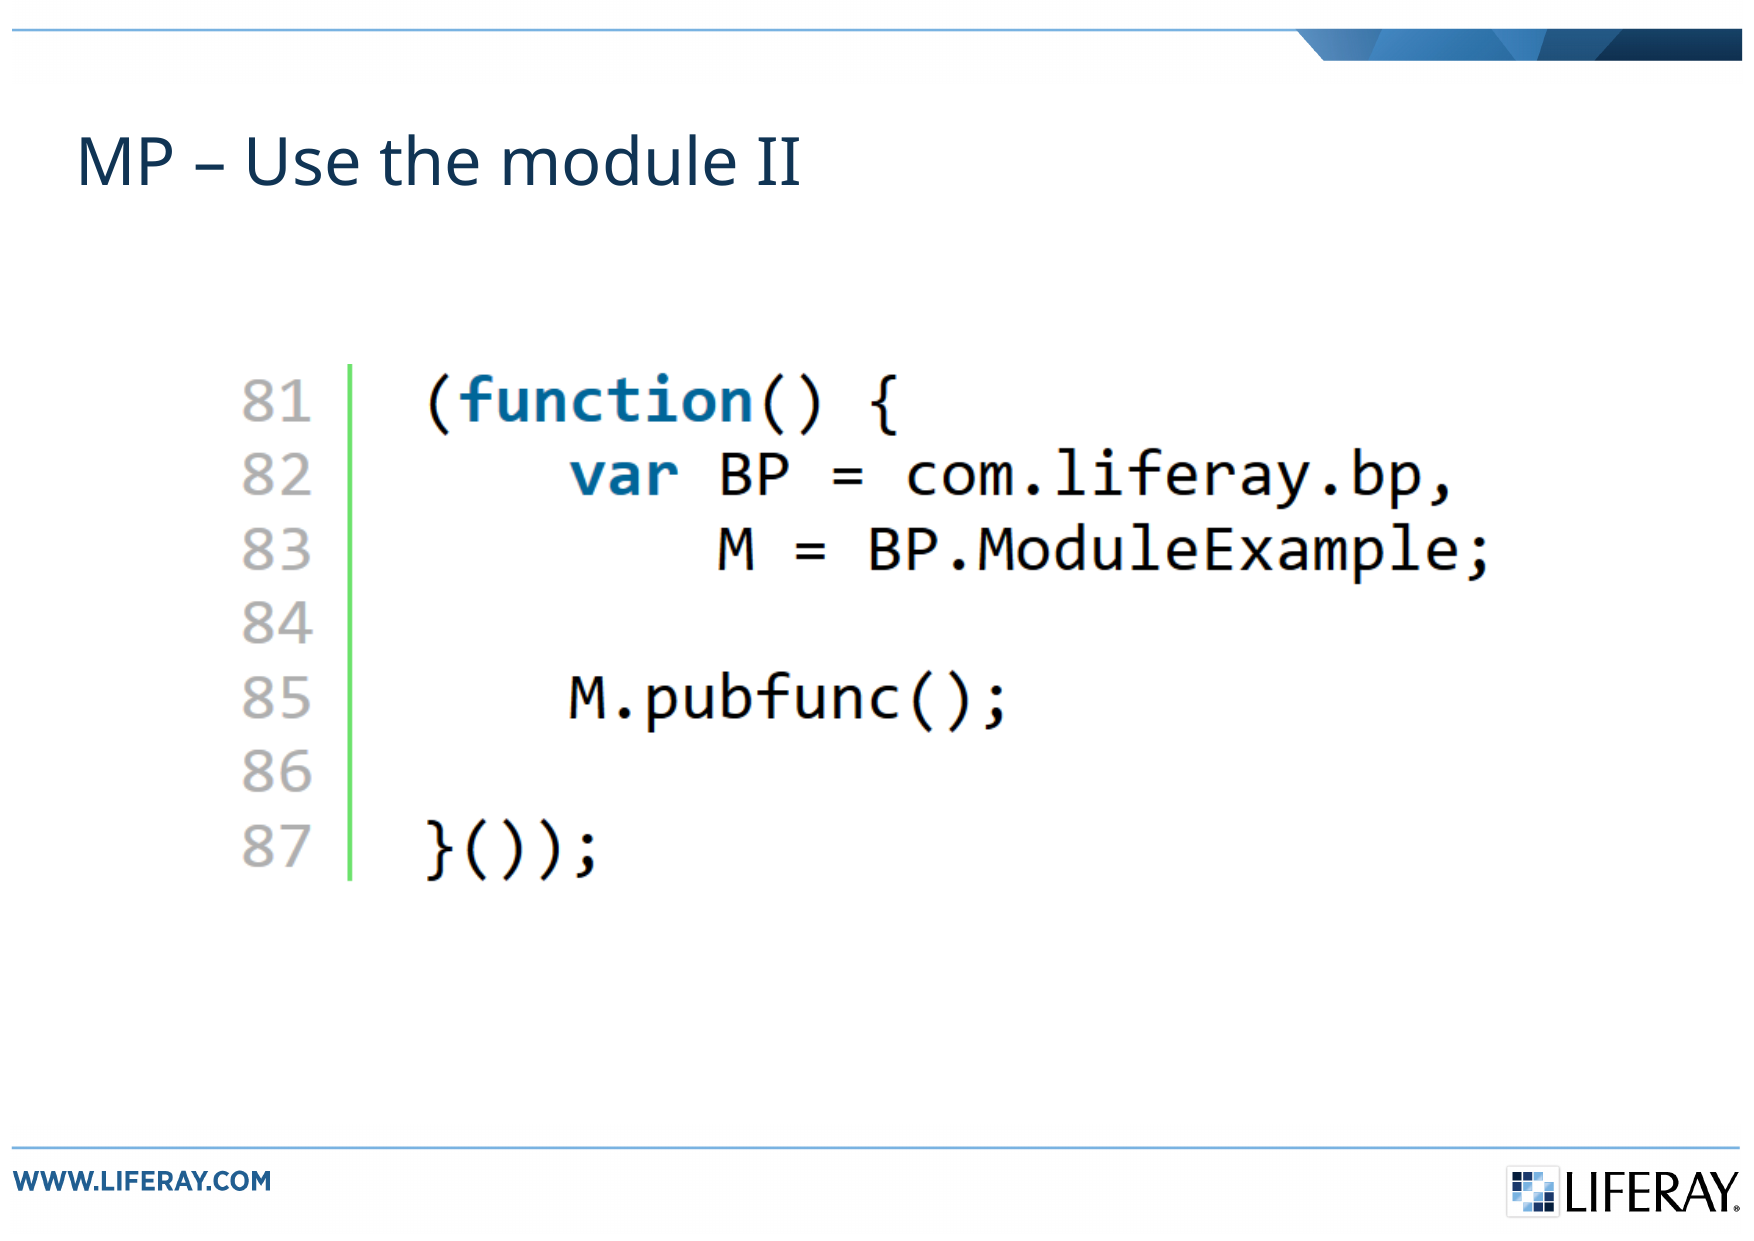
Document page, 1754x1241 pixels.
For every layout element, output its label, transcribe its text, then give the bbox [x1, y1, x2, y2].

picture [10, 1124, 1741, 1234]
picture [12, 0, 1743, 84]
title MP – Use the module II [75, 55, 1651, 263]
picture [221, 364, 1501, 901]
